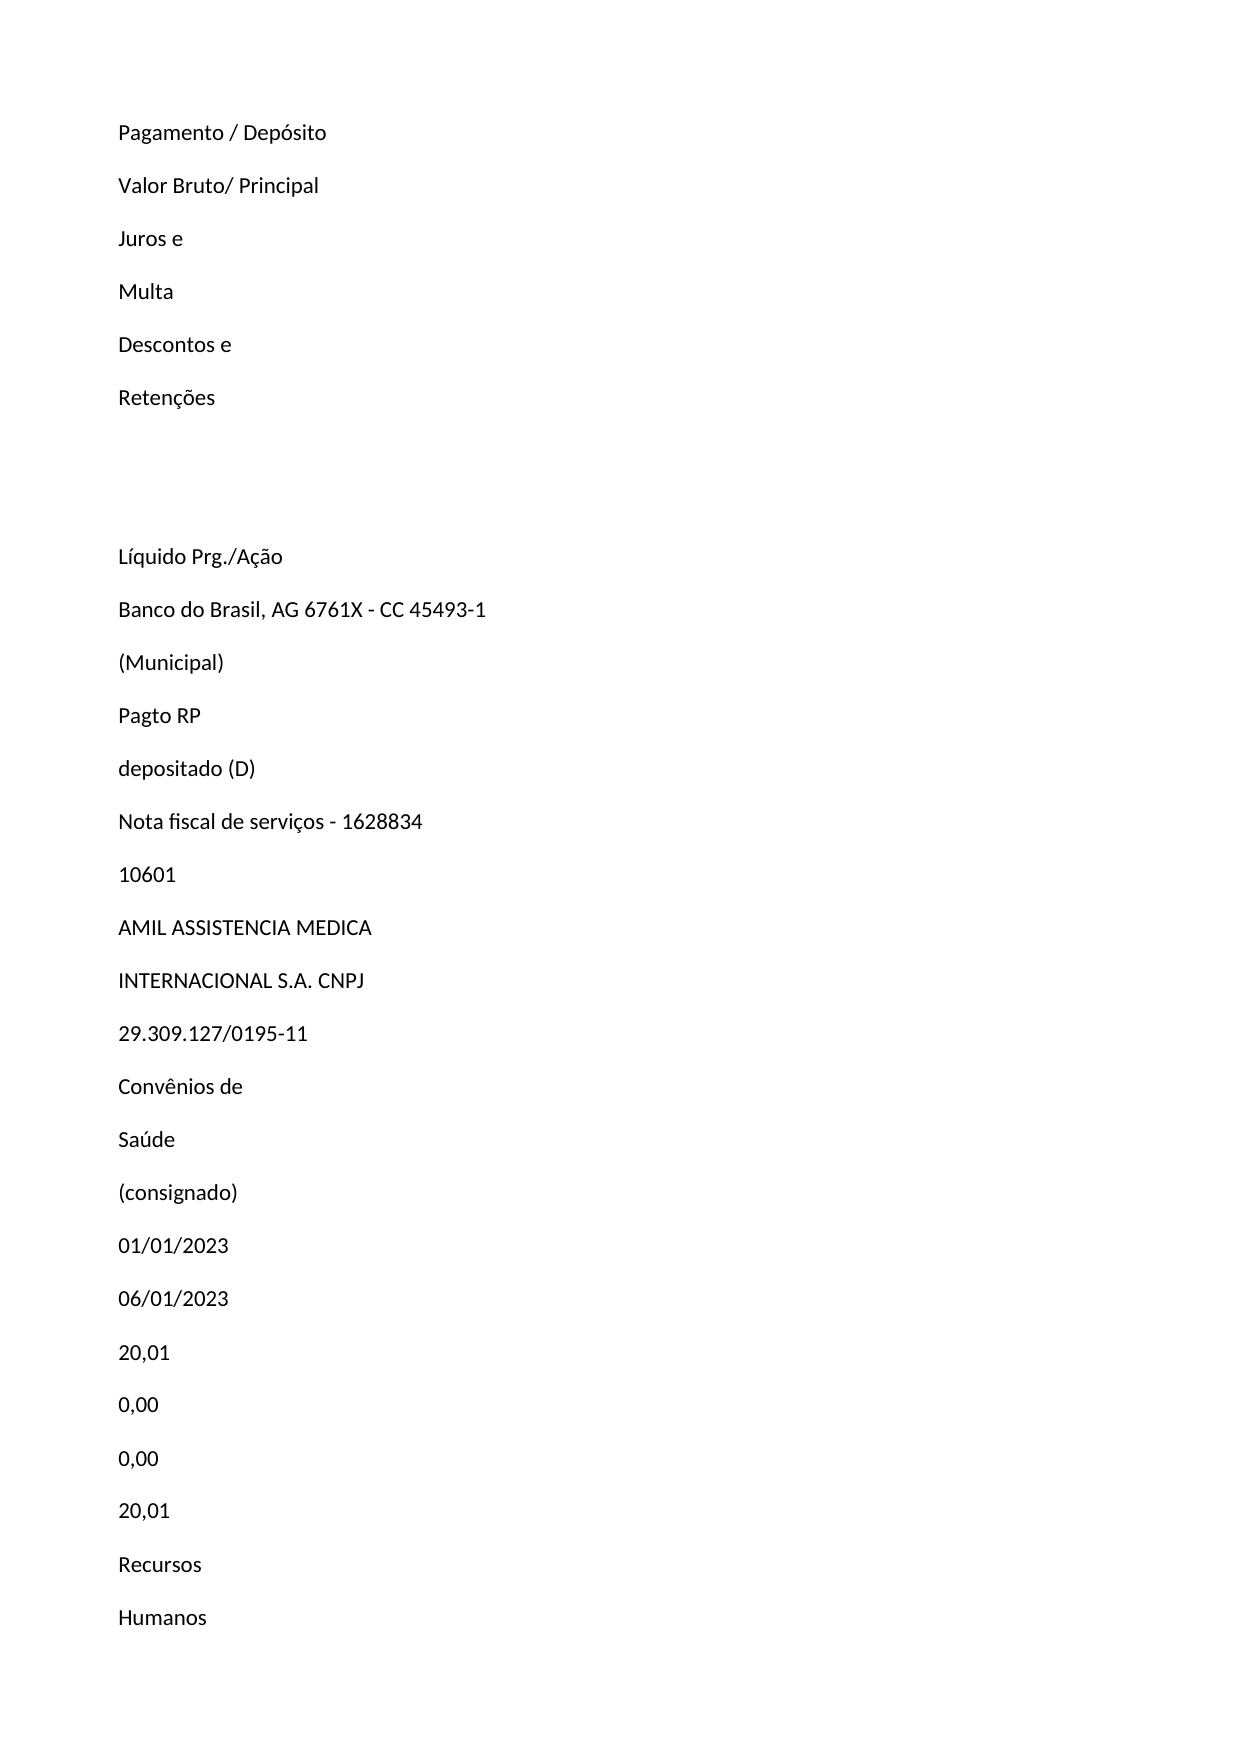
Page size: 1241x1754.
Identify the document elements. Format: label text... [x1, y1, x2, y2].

text 29.309.127/0195-11 [118, 1019, 1122, 1047]
text Líquido Prg./Ação [118, 542, 1122, 570]
text Multa [118, 277, 1122, 305]
text 0,00 [118, 1444, 1122, 1472]
text Pagto RP [118, 701, 1122, 729]
text AMIL ASSISTENCIA MEDICA [118, 913, 1122, 941]
text Saúde [118, 1126, 1122, 1153]
text Valor Bruto/ Principal [118, 171, 1122, 199]
text (consignado) [118, 1178, 1122, 1207]
text Nota fiscal de serviços - 1628834 [118, 807, 1122, 835]
text 06/01/2023 [118, 1284, 1122, 1313]
text depositado (D) [118, 754, 1122, 782]
text Convênios de [118, 1072, 1122, 1101]
text Humanos [118, 1603, 1122, 1631]
text Pagamento / Depósito [118, 118, 1122, 146]
text Banco do Brasil, AG 6761X - CC 45493-1 [118, 595, 1122, 623]
text Descontos e [118, 330, 1122, 358]
text 0,00 [118, 1391, 1122, 1419]
text 01/01/2023 [118, 1232, 1122, 1259]
text Retenções [118, 383, 1122, 411]
text 20,01 [118, 1497, 1122, 1525]
text 10601 [118, 860, 1122, 888]
text Juros e [118, 224, 1122, 252]
text 20,01 [118, 1338, 1122, 1366]
text INTERNACIONAL S.A. CNPJ [118, 966, 1122, 994]
text Recursos [118, 1550, 1122, 1578]
text (Municipal) [118, 648, 1122, 676]
